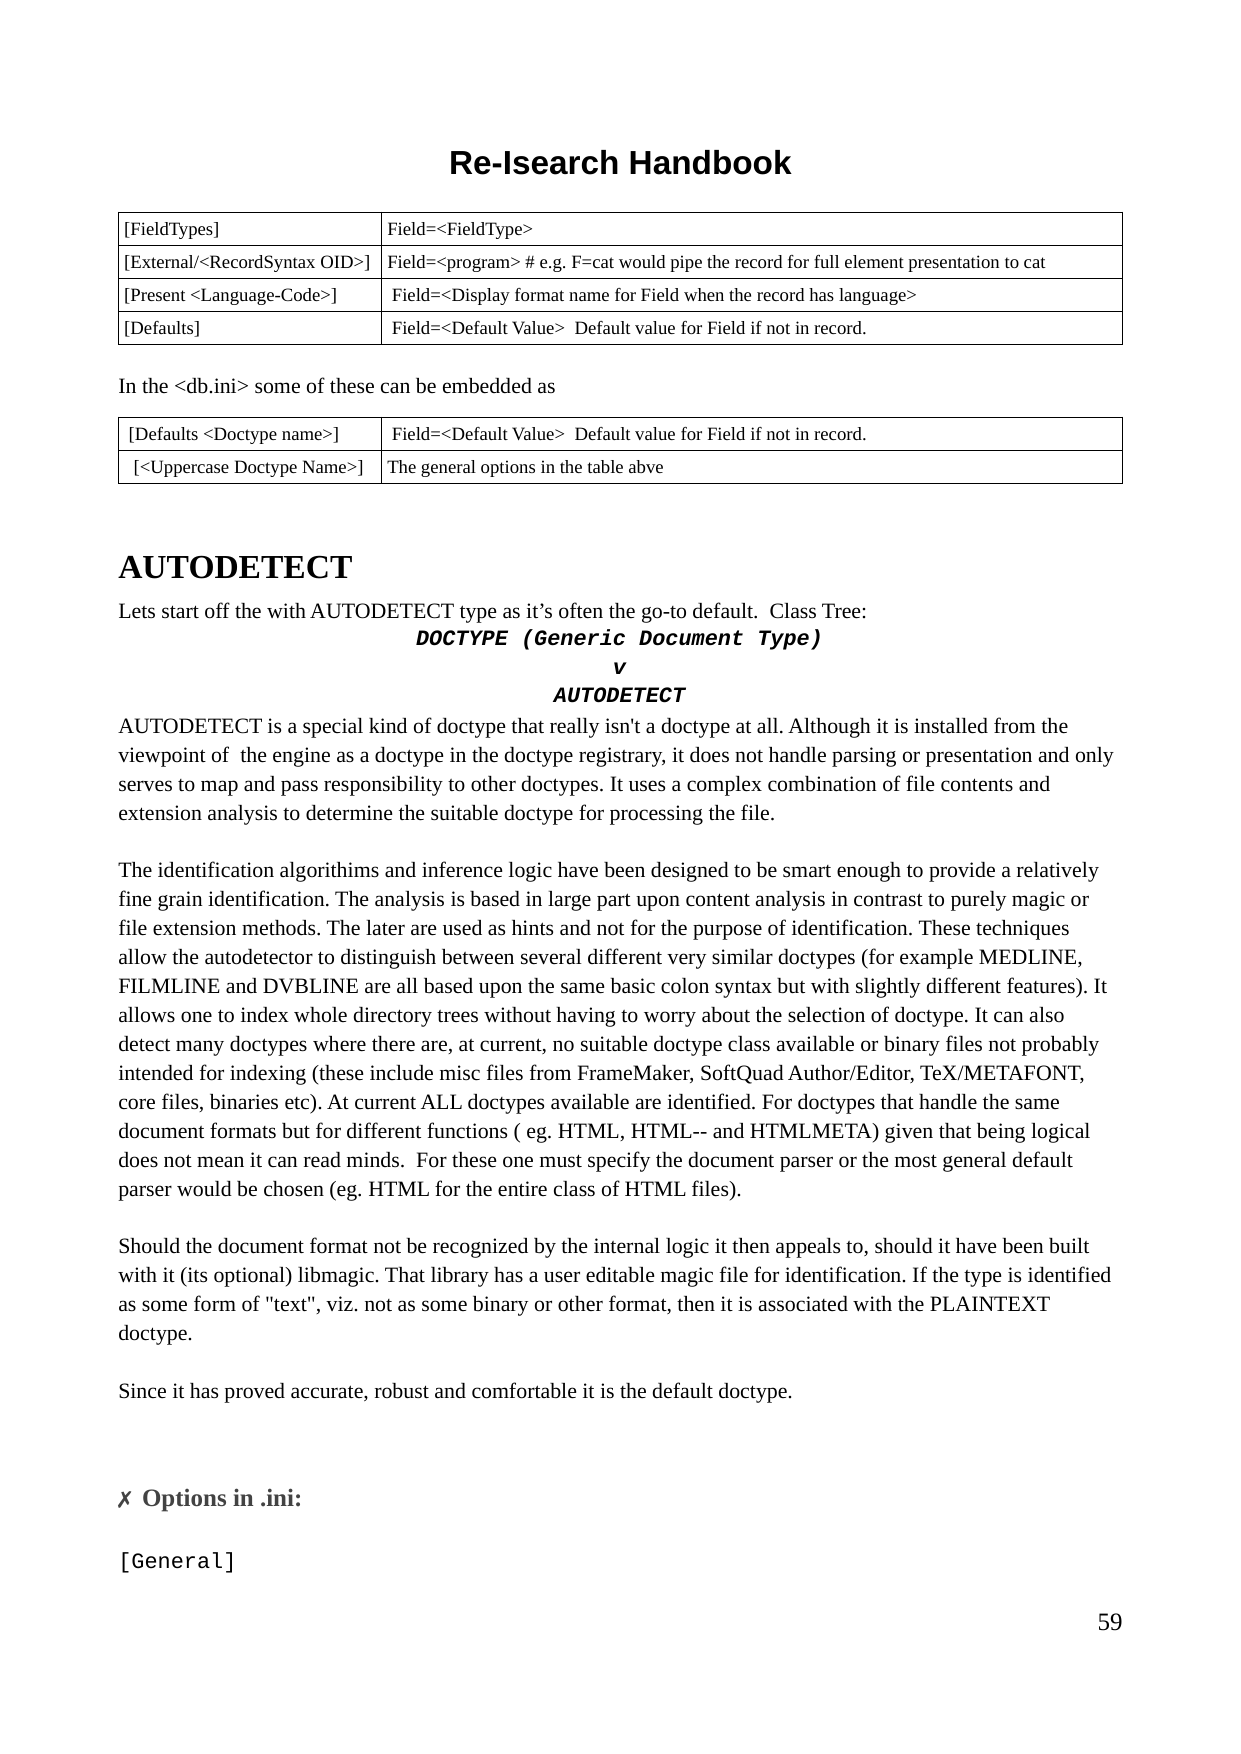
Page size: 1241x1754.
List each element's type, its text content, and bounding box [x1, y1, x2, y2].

table_cell [Present <Language-Code>] [119, 279, 381, 311]
table_cell Field=<FieldType> [382, 213, 1122, 245]
table_cell [FieldTypes] [119, 213, 381, 245]
text Since it has proved accurate, robust and comfortable it is the default doctype. [118, 1378, 1122, 1403]
table_cell Field=<Display format name for Field when the record has language> [382, 279, 1122, 311]
text DOCTYPE (Generic Document Type) [118, 627, 1122, 652]
table_cell [External/<RecordSyntax OID>] [119, 246, 381, 278]
text Lets start off the with AUTODETECT type as it’s often the go-to default. Class Tree: [118, 598, 1122, 624]
text Should the document format not be recognized by the internal logic it then appeals to, should it have been built with it (its optional) libmagic. That library has a user editable magic file for identification. If the type is identified as some form of "text", viz. not as some binary or other format, then it is associated with the PLAINTEXT doctype. [118, 1233, 1122, 1345]
table_cell Field=<Default Value> Default value for Field if not in record. [382, 312, 1122, 344]
text AUTODETECT is a special kind of doctype that really isn't a doctype at all. Although it is installed from the viewpoint of the engine as a doctype in the doctype registrary, it does not handle parsing or presentation and only serves to map and pass responsibility to other doctypes. It uses a complex combination of file contents and extension analysis to determine the suitable doctype for processing the file. [118, 713, 1122, 825]
text [General] [118, 1550, 1122, 1575]
table_cell [<Uppercase Doctype Name>] [119, 451, 381, 483]
subtitle AUTODETECT [118, 547, 1122, 586]
text The identification algorithims and inference logic have been designed to be smart enough to provide a relatively fine grain identification. The analysis is based in large part upon content analysis in contrast to purely magic or file extension methods. The later are used as hints and not for the purpose of identification. These techniques allow the autodetector to distinguish between several different very similar doctypes (for example MEDLINE, FILMLINE and DVBLINE are all based upon the same basic colon syntax but with slightly different features). It allows one to index whole directory trees without having to worry about the selection of doctype. It can also detect many doctypes where there are, at current, no suitable doctype class available or binary files not probably intended for indexing (these include misc files from FrameMaker, SoftQuad Author/Editor, TeX/METAFONT, core files, binaries etc). At current ALL doctypes available are identified. For doctypes that handle the same document formats but for different functions ( eg. HTML, HTML-- and HTMLMETA) given that being logical does not mean it can read minds. For these one must specify the document parser or the most general default parser would be chosen (eg. HTML for the entire class of HTML files). [118, 857, 1122, 1201]
table_cell Field=<program> # e.g. F=cat would pipe the record for full element presentation to cat [382, 246, 1122, 278]
table_cell [Defaults] [119, 312, 381, 344]
text In the <db.ini> some of these can be embedded as [118, 373, 1122, 398]
table_header Field=<Default Value> Default value for Field if not in record. [382, 418, 1122, 450]
subtitle Options in .ini: [118, 1483, 1122, 1513]
text v [118, 656, 1122, 681]
table_header [Defaults <Doctype name>] [119, 418, 381, 450]
text AUTODETECT [118, 684, 1122, 709]
table_cell The general options in the table abve [382, 451, 1122, 483]
